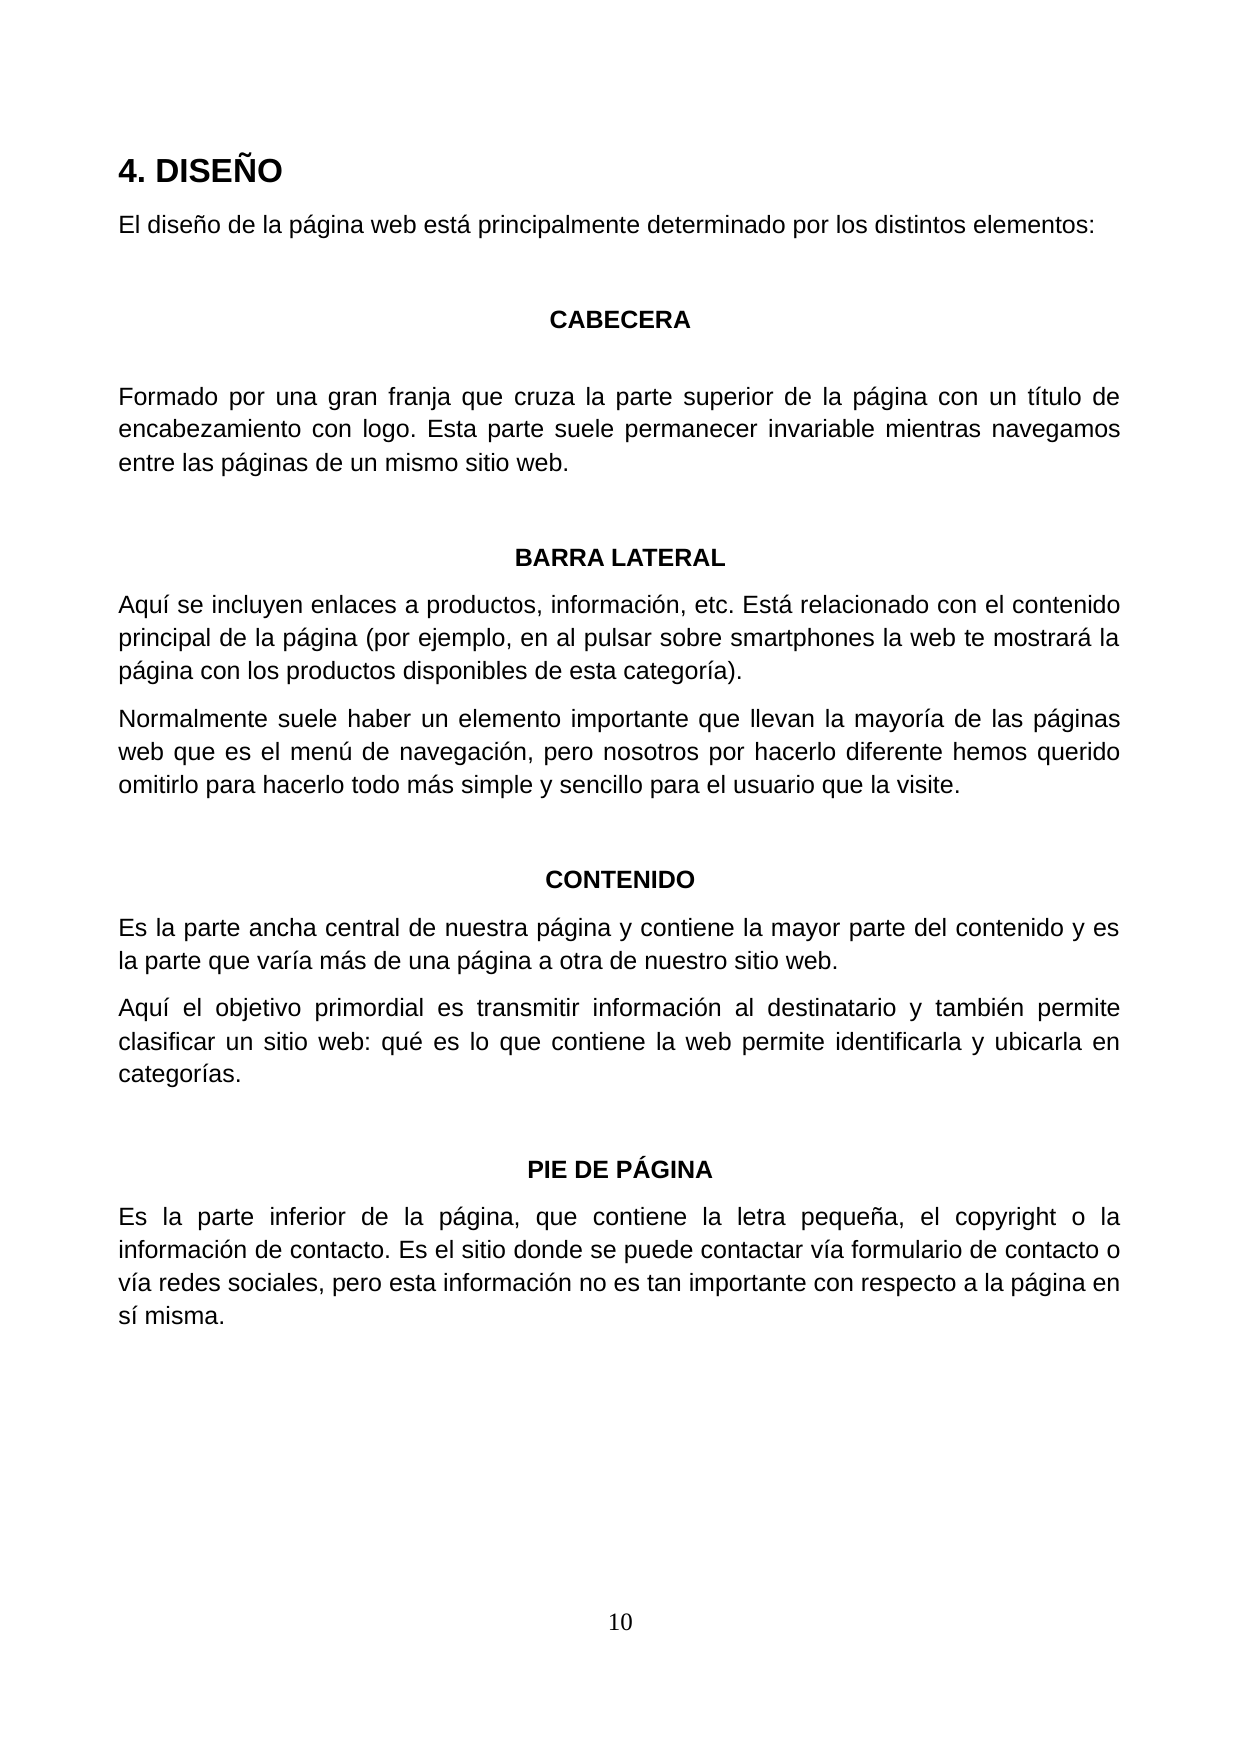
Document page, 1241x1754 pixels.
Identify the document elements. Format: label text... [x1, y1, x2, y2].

text Es la parte ancha central de nuestra página y contiene la mayor parte del contenido y es la parte que varía más de una página a otra de nuestro sitio web. [118, 913, 1122, 974]
text CONTENIDO [118, 865, 1122, 894]
text Formado por una gran franja que cruza la parte superior de la página con un título de encabezamiento con logo. Esta parte suele permanecer invariable mientras navegamos entre las páginas de un mismo sitio web. [118, 381, 1122, 476]
text Normalmente suele haber un elemento importante que llevan la mayoría de las páginas web que es el menú de navegación, pero nosotros por hacerlo diferente hemos querido omitirlo para hacerlo todo más simple y sencillo para el usuario que la visite. [118, 704, 1122, 799]
text Es la parte inferior de la página, que contiene la letra pequeña, el copyright o la información de contacto. Es el sitio donde se puede contactar vía formulario de contacto o vía redes sociales, pero esta información no es tan importante con respecto a la página en sí misma. [118, 1202, 1122, 1330]
text BARRA LATERAL [118, 543, 1122, 571]
text Aquí el objetivo primordial es transmitir información al destinatario y también permite clasificar un sitio web: qué es lo que contiene la web permite identificarla y ubicarla en categorías. [118, 993, 1122, 1088]
text 4. DISEÑO [118, 151, 1122, 189]
text Aquí se incluyen enlaces a productos, información, etc. Está relacionado con el contenido principal de la página (por ejemplo, en al pulsar sobre smartphones la web te mostrará la página con los productos disponibles de esta categoría). [118, 590, 1122, 685]
text El diseño de la página web está principalmente determinado por los distintos elementos: [118, 210, 1122, 239]
text PIE DE PÁGINA [118, 1155, 1122, 1183]
text CABECERA [118, 305, 1122, 334]
